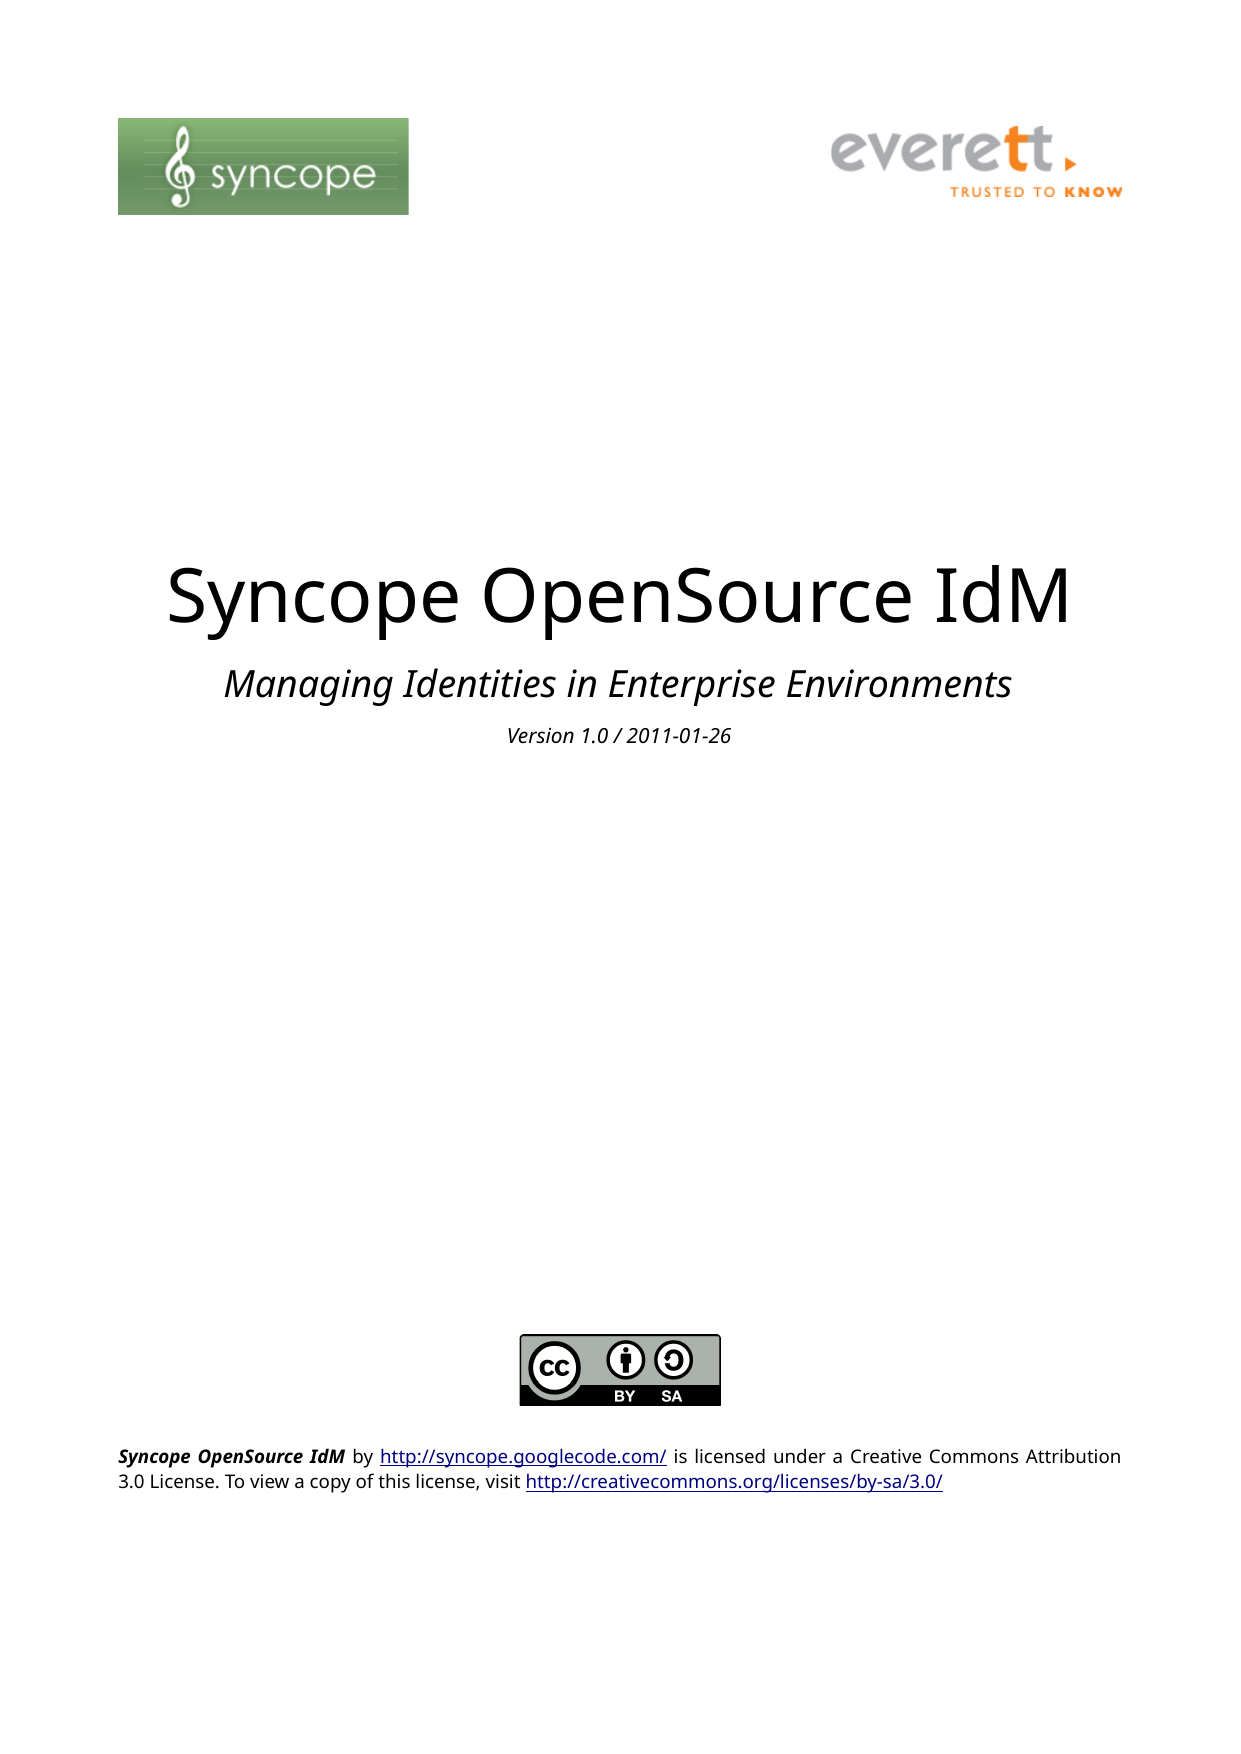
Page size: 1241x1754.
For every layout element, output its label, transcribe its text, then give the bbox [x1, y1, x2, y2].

text Syncope OpenSource IdM [118, 542, 1122, 645]
text Syncope OpenSource IdM by http://syncope.googlecode.com/ is licensed under a Creative Commons Attribution 3.0 License. To view a copy of this license, visit http://creativecommons.org/licenses/by-sa/3.0/ [118, 1443, 1122, 1494]
picture [831, 126, 1123, 197]
picture [118, 118, 409, 215]
text Version 1.0 / 2011-01-26 [118, 721, 1122, 749]
picture [519, 1334, 721, 1406]
text Managing Identities in Enterprise Environments [118, 657, 1122, 708]
